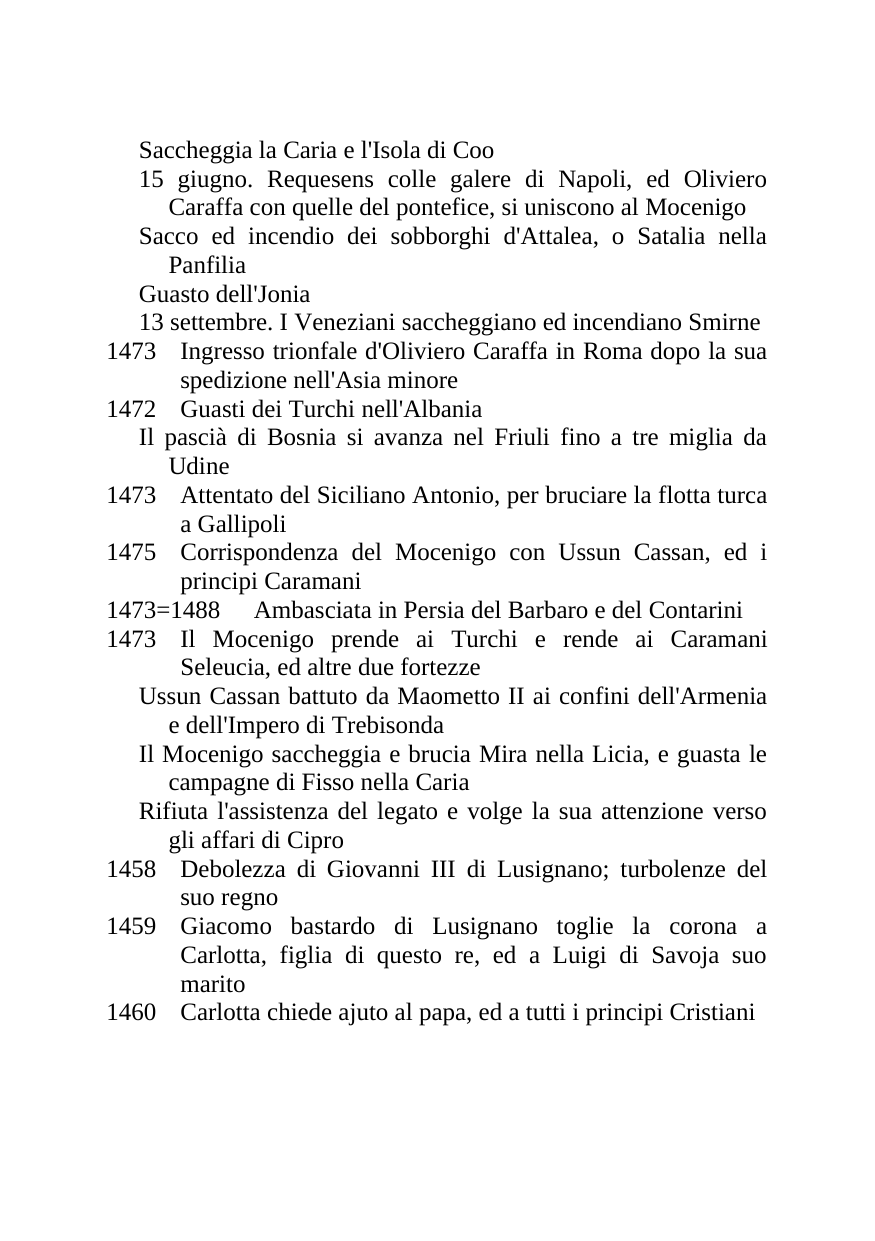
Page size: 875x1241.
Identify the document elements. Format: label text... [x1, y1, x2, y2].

text Rifiuta l'assistenza del legato e volge la sua attenzione verso gli affari di Cipro [139, 796, 768, 854]
text 1473=1488 Ambasciata in Persia del Barbaro e del Contarini [106, 595, 768, 624]
text Saccheggia la Caria e l'Isola di Coo [139, 135, 768, 164]
text Il Mocenigo saccheggia e brucia Mira nella Licia, e guasta le campagne di Fisso nella Caria [139, 739, 768, 796]
text 1473 Attentato del Siciliano Antonio, per bruciare la flotta turca a Gallipoli [106, 480, 768, 537]
text 15 giugno. Requesens colle galere di Napoli, ed Oliviero Caraffa con quelle del pontefice, si uniscono al Mocenigo [139, 164, 768, 221]
text 1473 Ingresso trionfale d'Oliviero Caraffa in Roma dopo la sua spedizione nell'Asia minore [106, 336, 768, 394]
text 1460 Carlotta chiede ajuto al papa, ed a tutti i principi Cristiani [106, 997, 768, 1026]
text 1472 Guasti dei Turchi nell'Albania [106, 394, 768, 422]
text 13 settembre. I Veneziani saccheggiano ed incendiano Smirne [139, 307, 768, 336]
text Il pascià di Bosnia si avanza nel Friuli fino a tre miglia da Udine [139, 422, 768, 480]
text 1475 Corrispondenza del Mocenigo con Ussun Cassan, ed i principi Caramani [106, 537, 768, 595]
text 1458 Debolezza di Giovanni III di Lusignano; turbolenze del suo regno [106, 854, 768, 911]
text Ussun Cassan battuto da Maometto II ai confini dell'Armenia e dell'Impero di Trebisonda [139, 681, 768, 739]
text Guasto dell'Jonia [139, 279, 768, 307]
text Sacco ed incendio dei sobborghi d'Attalea, o Satalia nella Panfilia [139, 221, 768, 279]
text 1459 Giacomo bastardo di Lusignano toglie la corona a Carlotta, figlia di questo re, ed a Luigi di Savoja suo marito [106, 911, 768, 997]
text 1473 Il Mocenigo prende ai Turchi e rende ai Caramani Seleucia, ed altre due fortezze [106, 624, 768, 681]
